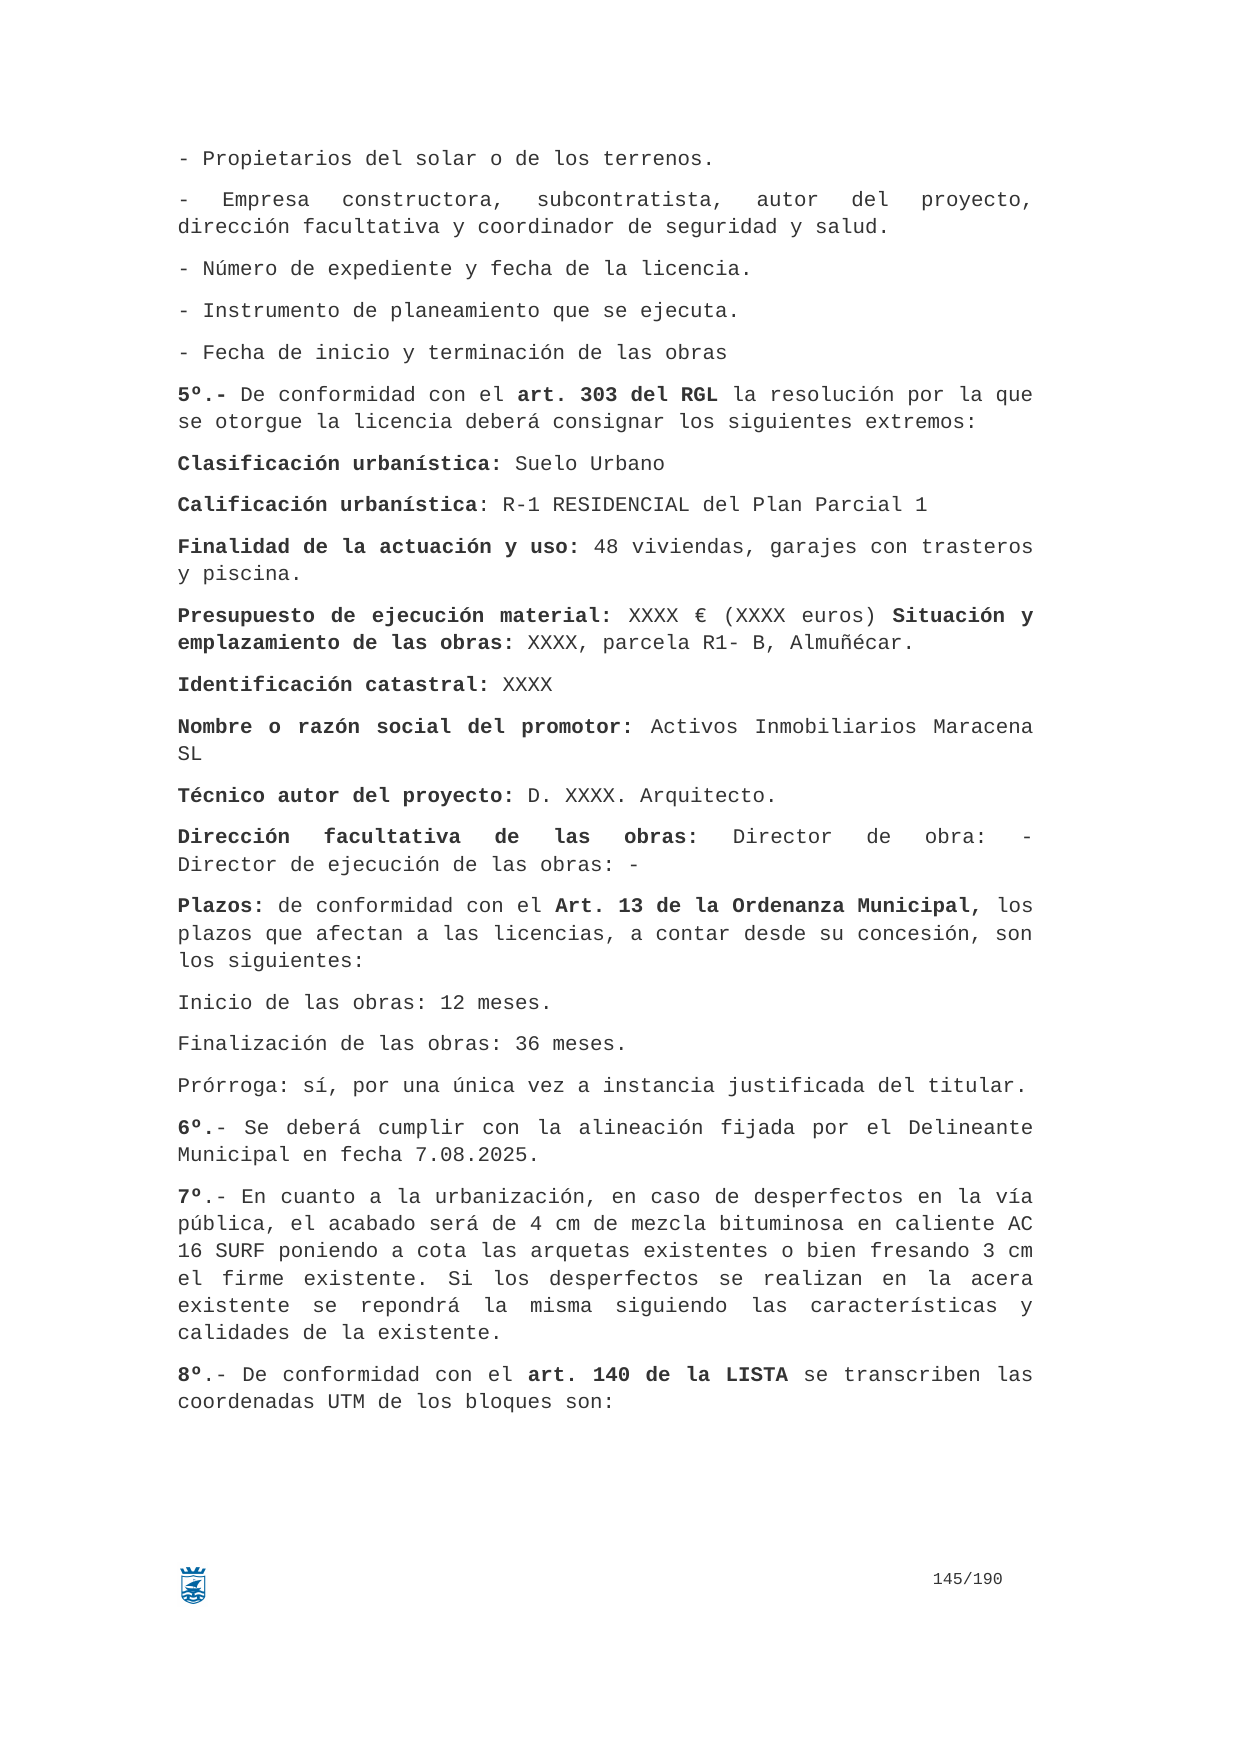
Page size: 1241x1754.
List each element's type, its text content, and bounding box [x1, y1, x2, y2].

text Dirección facultativa de las obras: Director de obra: - Director de ejecución de las obras: - [177, 827, 1033, 877]
text - Fecha de inicio y terminación de las obras [177, 342, 1033, 366]
text - Empresa constructora, subcontratista, autor del proyecto, dirección facultativa y coordinador de seguridad y salud. [177, 189, 1033, 240]
text Técnico autor del proyecto: D. XXXX. Arquitecto. [177, 785, 1033, 808]
text Calificación urbanística: R-1 RESIDENCIAL del Plan Parcial 1 [177, 494, 1033, 518]
text Prórroga: sí, por una única vez a instancia justificada del titular. [177, 1075, 1033, 1099]
text - Instrumento de planeamiento que se ejecuta. [177, 300, 1033, 324]
text Finalización de las obras: 36 meses. [177, 1033, 1033, 1057]
text Plazos: de conformidad con el Art. 13 de la Ordenanza Municipal, los plazos que afectan a las licencias, a contar desde su concesión, son los siguientes: [177, 896, 1033, 973]
text 5º.- De conformidad con el art. 303 del RGL la resolución por la que se otorgue la licencia deberá consignar los siguientes extremos: [177, 384, 1033, 434]
text - Propietarios del solar o de los terrenos. [177, 148, 1033, 171]
text Identificación catastral: XXXX [177, 674, 1033, 698]
text Presupuesto de ejecución material: XXXX € (XXXX euros) Situación y emplazamiento de las obras: XXXX, parcela R1- B, Almuñécar. [177, 605, 1033, 656]
text Inicio de las obras: 12 meses. [177, 992, 1033, 1015]
text - Número de expediente y fecha de la licencia. [177, 258, 1033, 282]
text Finalidad de la actuación y uso: 48 viviendas, garajes con trasteros y piscina. [177, 536, 1033, 587]
text 6º.- Se deberá cumplir con la alineación fijada por el Delineante Municipal en fecha 7.08.2025. [177, 1117, 1033, 1168]
text 8º.- De conformidad con el art. 140 de la LISTA se transcriben las coordenadas UTM de los bloques son: [177, 1364, 1033, 1414]
text 7º.- En cuanto a la urbanización, en caso de desperfectos en la vía pública, el acabado será de 4 cm de mezcla bituminosa en caliente AC 16 SURF poniendo a cota las arquetas existentes o bien fresando 3 cm el firme existente. Si los desperfectos se realizan en la acera existente se repondrá la misma siguiendo las características y calidades de la existente. [177, 1186, 1033, 1346]
picture [177, 1562, 208, 1607]
text Clasificación urbanística: Suelo Urbano [177, 453, 1033, 476]
text Nombre o razón social del promotor: Activos Inmobiliarios Maracena SL [177, 716, 1033, 767]
